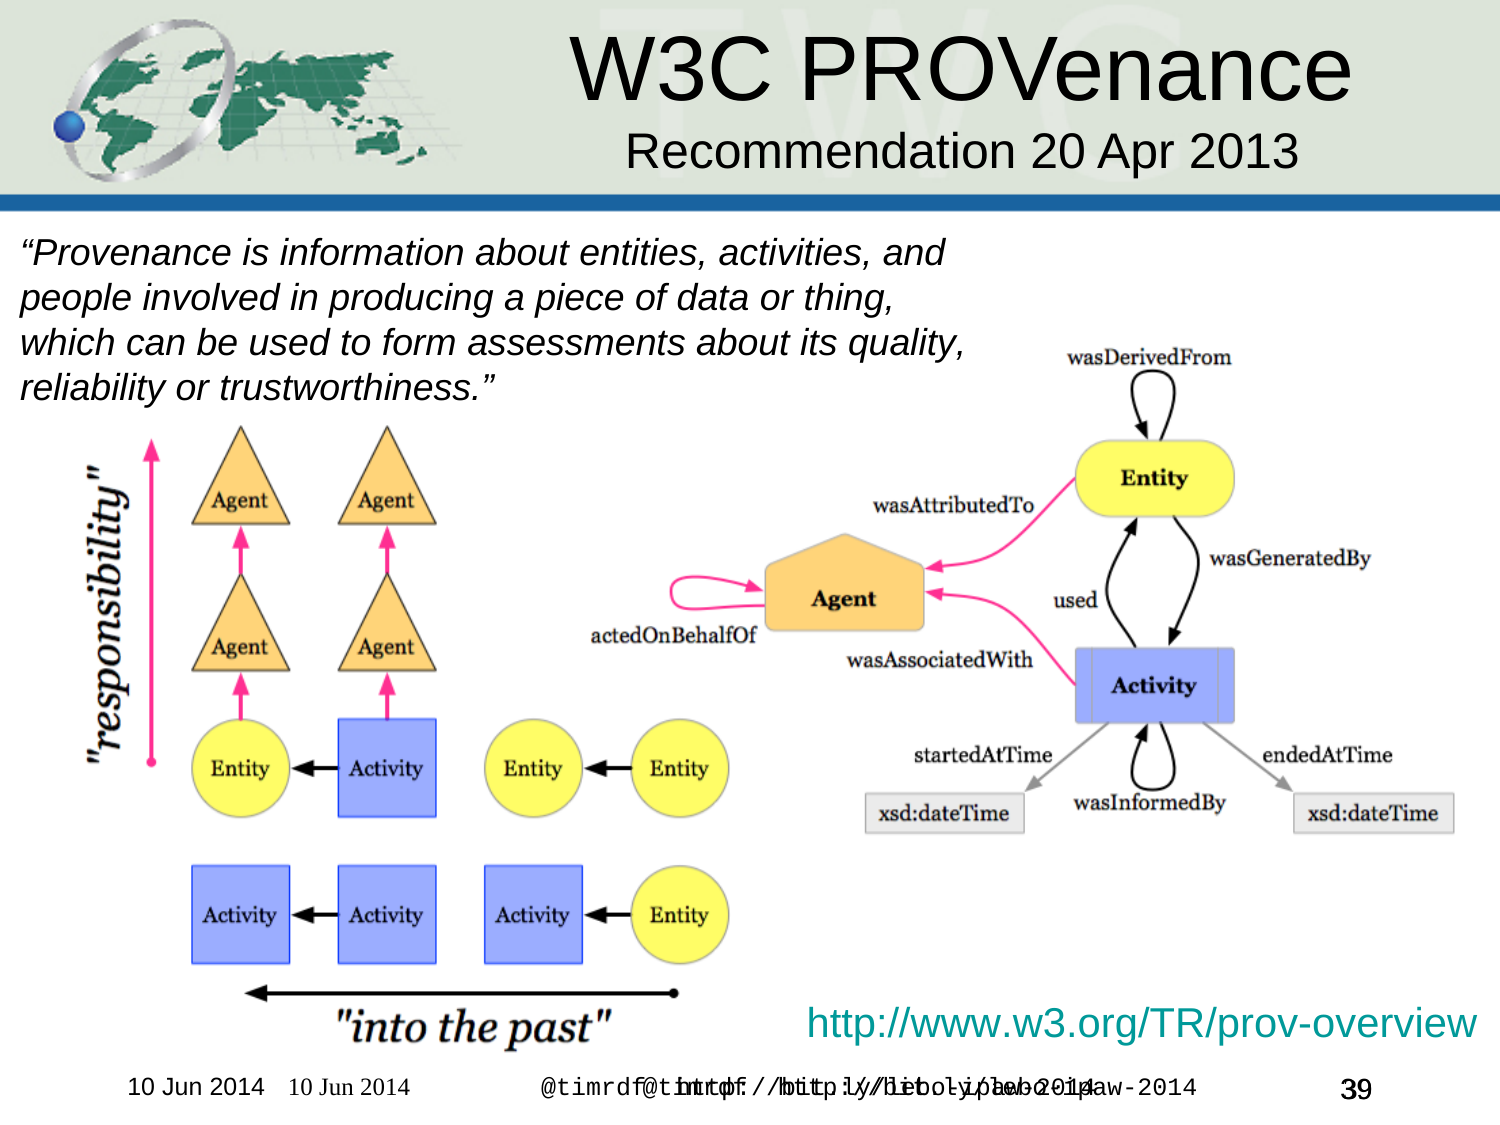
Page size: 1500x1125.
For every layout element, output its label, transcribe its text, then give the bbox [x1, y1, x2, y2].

text_box 10 Jun 2014 [112, 1062, 424, 1125]
text_box http://www.w3.org/TR/prov-overview [791, 987, 1493, 1054]
picture [0, 0, 1500, 212]
text_box @timrdf http://bit.ly/lebo-ipaw-2014 [424, 1062, 1213, 1125]
text_box “Provenance is information about entities, activities, and people involved in producing a piece of data or thing, which can be used to form assessments about its quality, reliability or trustworthiness.” [5, 219, 1010, 416]
text_box [1237, 1062, 1388, 1125]
title W3C PROVenance Recommendation 20 Apr 2013 [424, 0, 1500, 188]
picture [79, 344, 1456, 1054]
